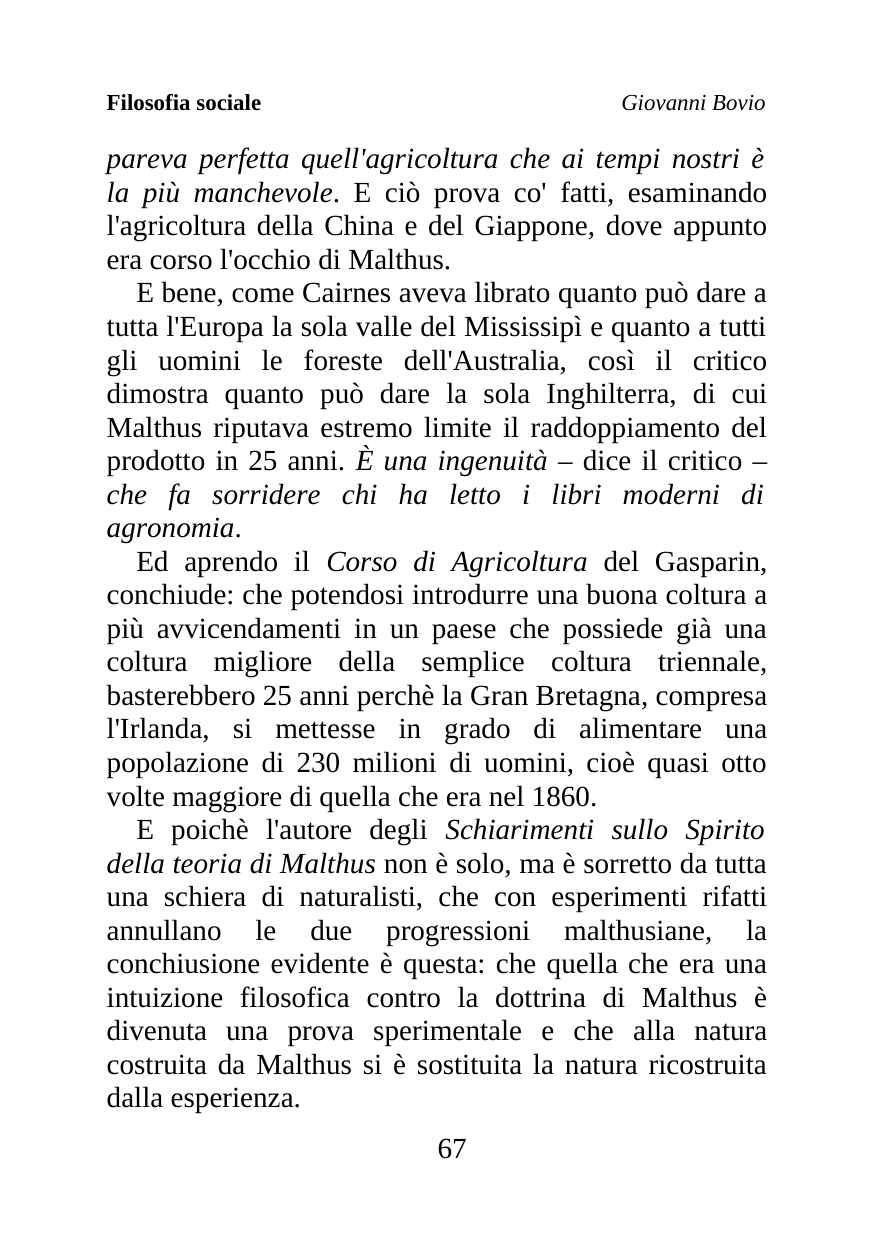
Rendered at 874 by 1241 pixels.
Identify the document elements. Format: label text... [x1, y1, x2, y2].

text E poichè l'autore degli Schiarimenti sullo Spirito della teoria di Malthus non è solo, ma è sorretto da tutta una schiera di naturalisti, che con esperimenti rifatti annullano le due progressioni malthusiane, la conchiusione evidente è questa: che quella che era una intuizione filosofica contro la dottrina di Malthus è divenuta una prova sperimentale e che alla natura costruita da Malthus si è sostituita la natura ricostruita dalla esperienza. [106, 812, 768, 1114]
text Ed aprendo il Corso di Agricoltura del Gasparin, conchiude: che potendosi introdurre una buona coltura a più avvicendamenti in un paese che possiede già una coltura migliore della semplice coltura triennale, basterebbero 25 anni perchè la Gran Bretagna, compresa l'Irlanda, si mettesse in grado di alimentare una popolazione di 230 milioni di uomini, cioè quasi otto volte maggiore di quella che era nel 1860. [106, 544, 768, 812]
text pareva perfetta quell'agricoltura che ai tempi nostri è la più manchevole. E ciò prova co' fatti, esaminando l'agricoltura della China e del Giappone, dove appunto era corso l'occhio di Malthus. [106, 141, 768, 276]
text E bene, come Cairnes aveva librato quanto può dare a tutta l'Europa la sola valle del Mississipì e quanto a tutti gli uomini le foreste dell'Australia, così il critico dimostra quanto può dare la sola Inghilterra, di cui Malthus riputava estremo limite il raddoppiamento del prodotto in 25 anni. È una ingenuità – dice il critico – che fa sorridere chi ha letto i libri moderni di agronomia. [106, 276, 768, 544]
